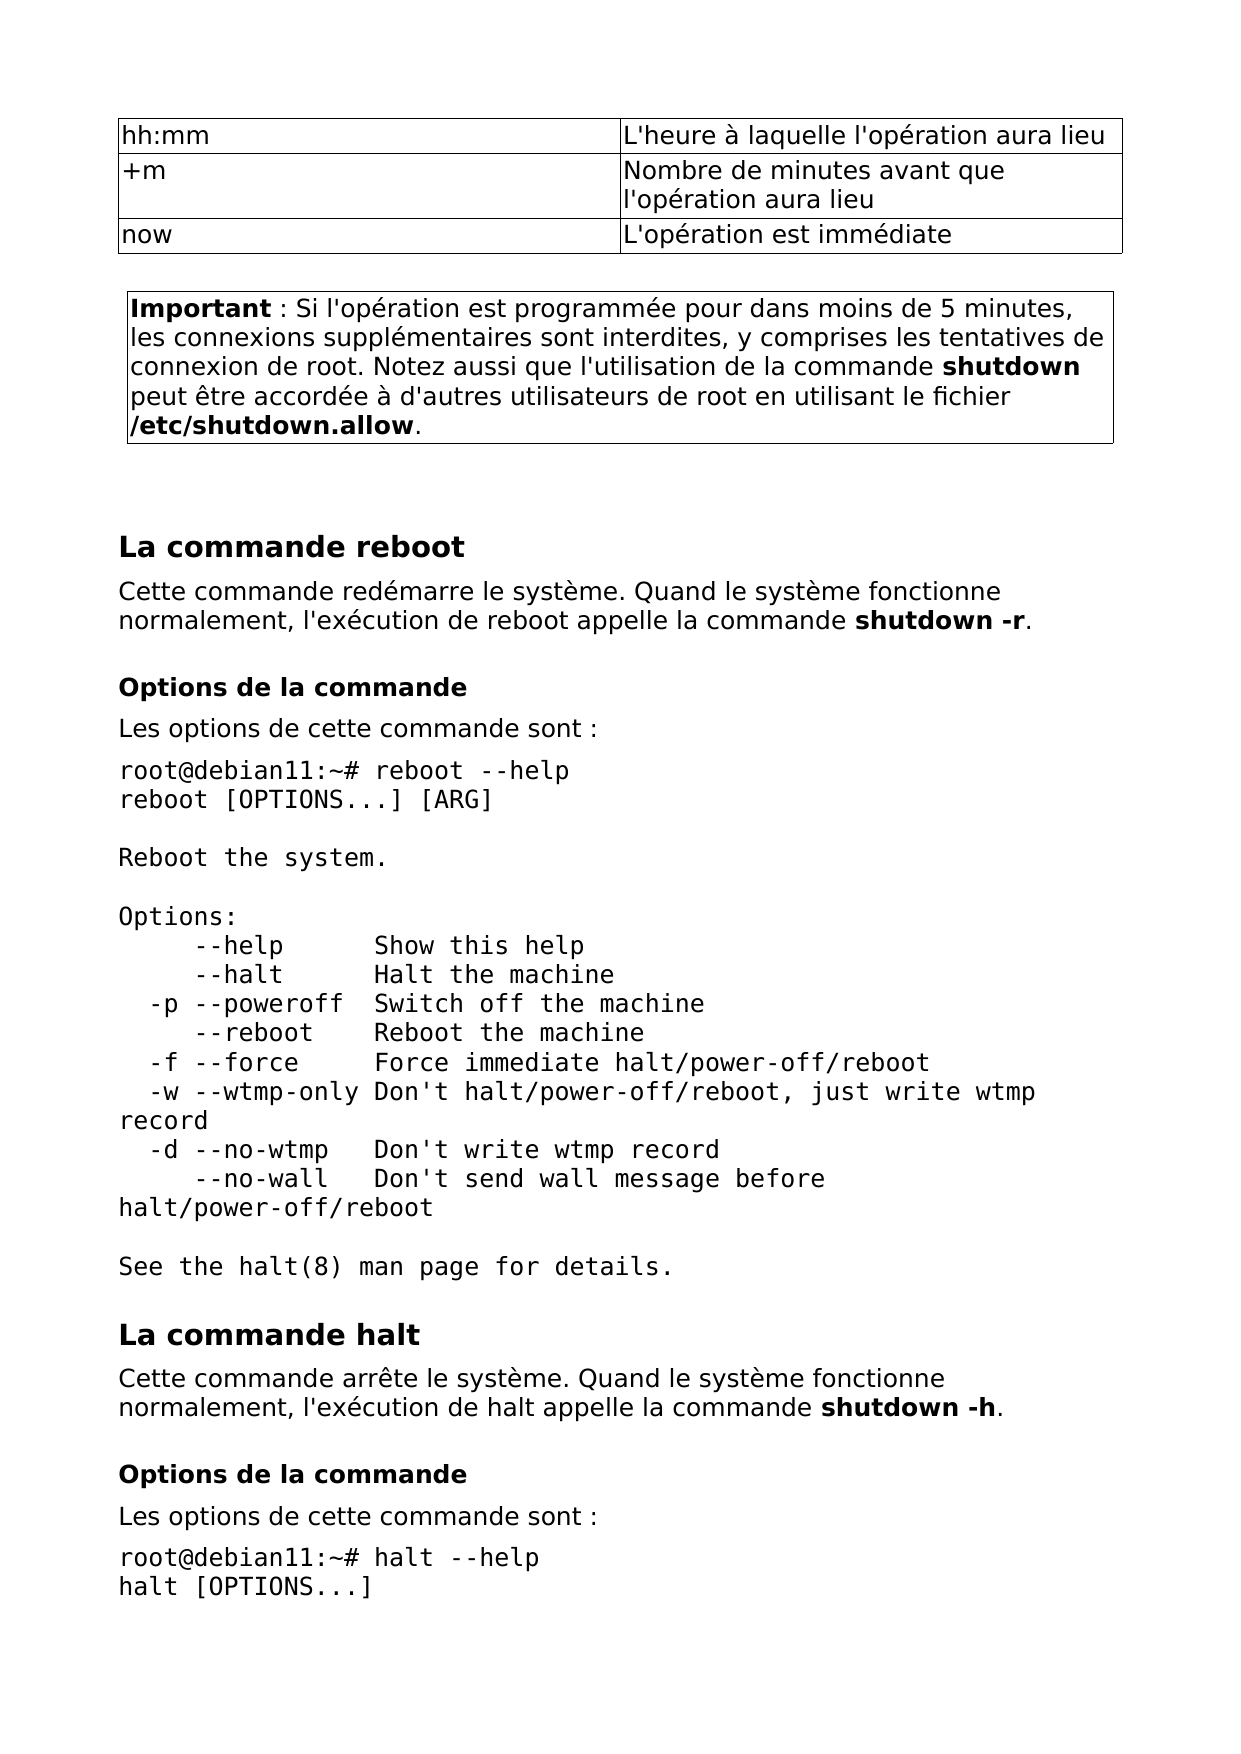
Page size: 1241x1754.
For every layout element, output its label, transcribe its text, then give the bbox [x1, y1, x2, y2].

subtitle Options de la commande [118, 1460, 1122, 1489]
subtitle La commande halt [118, 1318, 1122, 1352]
table_cell Nombre de minutes avant que l'opération aura lieu [621, 154, 1122, 217]
table_cell now [119, 219, 620, 253]
table_cell L'opération est immédiate [621, 219, 1122, 253]
text Cette commande arrête le système. Quand le système fonctionne normalement, l'exécution de halt appelle la commande shutdown -h. [118, 1364, 1122, 1423]
subtitle La commande reboot [118, 530, 1122, 564]
text Les options de cette commande sont : [118, 714, 1122, 743]
table_cell +m [119, 154, 620, 217]
text Cette commande redémarre le système. Quand le système fonctionne normalement, l'exécution de reboot appelle la commande shutdown -r. [118, 577, 1122, 635]
subtitle Options de la commande [118, 673, 1122, 702]
text root@debian11:~# reboot --help reboot [OPTIONS...] [ARG] Reboot the system. Options: --help Show this help --halt Halt the machine -p --poweroff Switch off the machine --reboot Reboot the machine -f --force Force immediate halt/power-off/reboot -w --wtmp-only Don't halt/power-off/reboot, just write wtmp record -d --no-wtmp Don't write wtmp record --no-wall Don't send wall message before halt/power-off/reboot See the halt(8) man page for details. [118, 756, 1122, 1281]
table_cell L'heure à laquelle l'opération aura lieu [621, 119, 1122, 153]
table_cell hh:mm [119, 119, 620, 153]
text Les options de cette commande sont : [118, 1502, 1122, 1531]
table_header Important : Si l'opération est programmée pour dans moins de 5 minutes, les connexions supplémentaires sont interdites, y comprises les tentatives de connexion de root. Notez aussi que l'utilisation de la commande shutdown peut être accordée à d'autres utilisateurs de root en utilisant le fichier /etc/shutdown.allow. [128, 292, 1113, 443]
text root@debian11:~# halt --help halt [OPTIONS...] [118, 1543, 1122, 1631]
